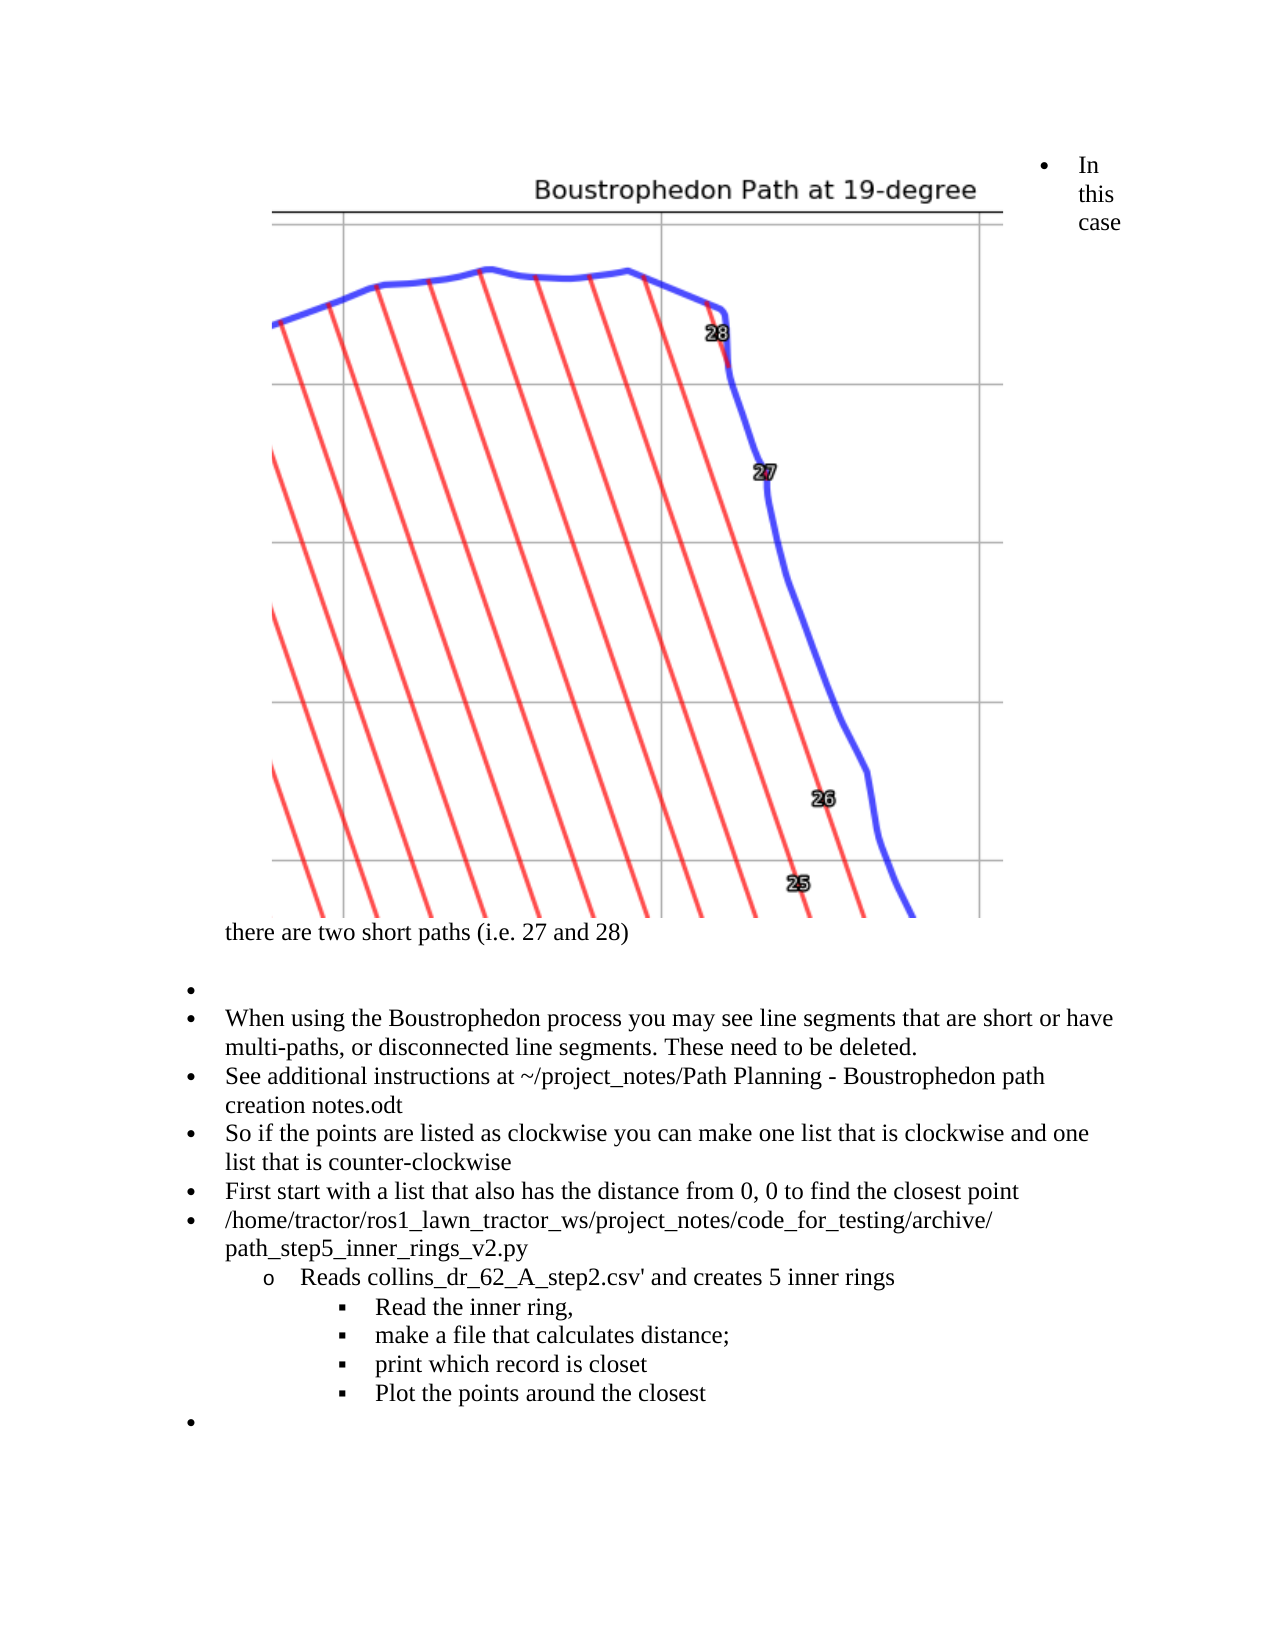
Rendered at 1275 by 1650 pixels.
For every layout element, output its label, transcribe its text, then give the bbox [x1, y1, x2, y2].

list When using the Boustrophedon process you may see line segments that are short or have multi-paths, or disconnected line segments. These need to be deleted. [187, 1003, 1125, 1061]
list Read the inner ring, [337, 1292, 1125, 1321]
list make a file that calculates distance; [337, 1321, 1125, 1349]
list Plot the points around the closest [337, 1378, 1125, 1407]
list So if the points are listed as clockwise you can make one list that is clockwise and one list that is counter-clockwise [187, 1118, 1125, 1176]
list See additional instructions at ~/project_notes/Path Planning - Boustrophedon path creation notes.odt [187, 1061, 1125, 1118]
picture [271, 150, 1004, 918]
list Reads collins_dr_62_A_step2.csv' and creates 5 inner rings [262, 1262, 1125, 1292]
list In this case there are two short paths (i.e. 27 and 28) [187, 918, 1125, 975]
list print which record is closet [337, 1349, 1125, 1378]
list /home/tractor/ros1_lawn_tractor_ws/project_notes/code_for_testing/archive/path_step5_inner_rings_v2.py [187, 1205, 1125, 1262]
list First start with a list that also has the distance from 0, 0 to find the closest point [187, 1176, 1125, 1205]
